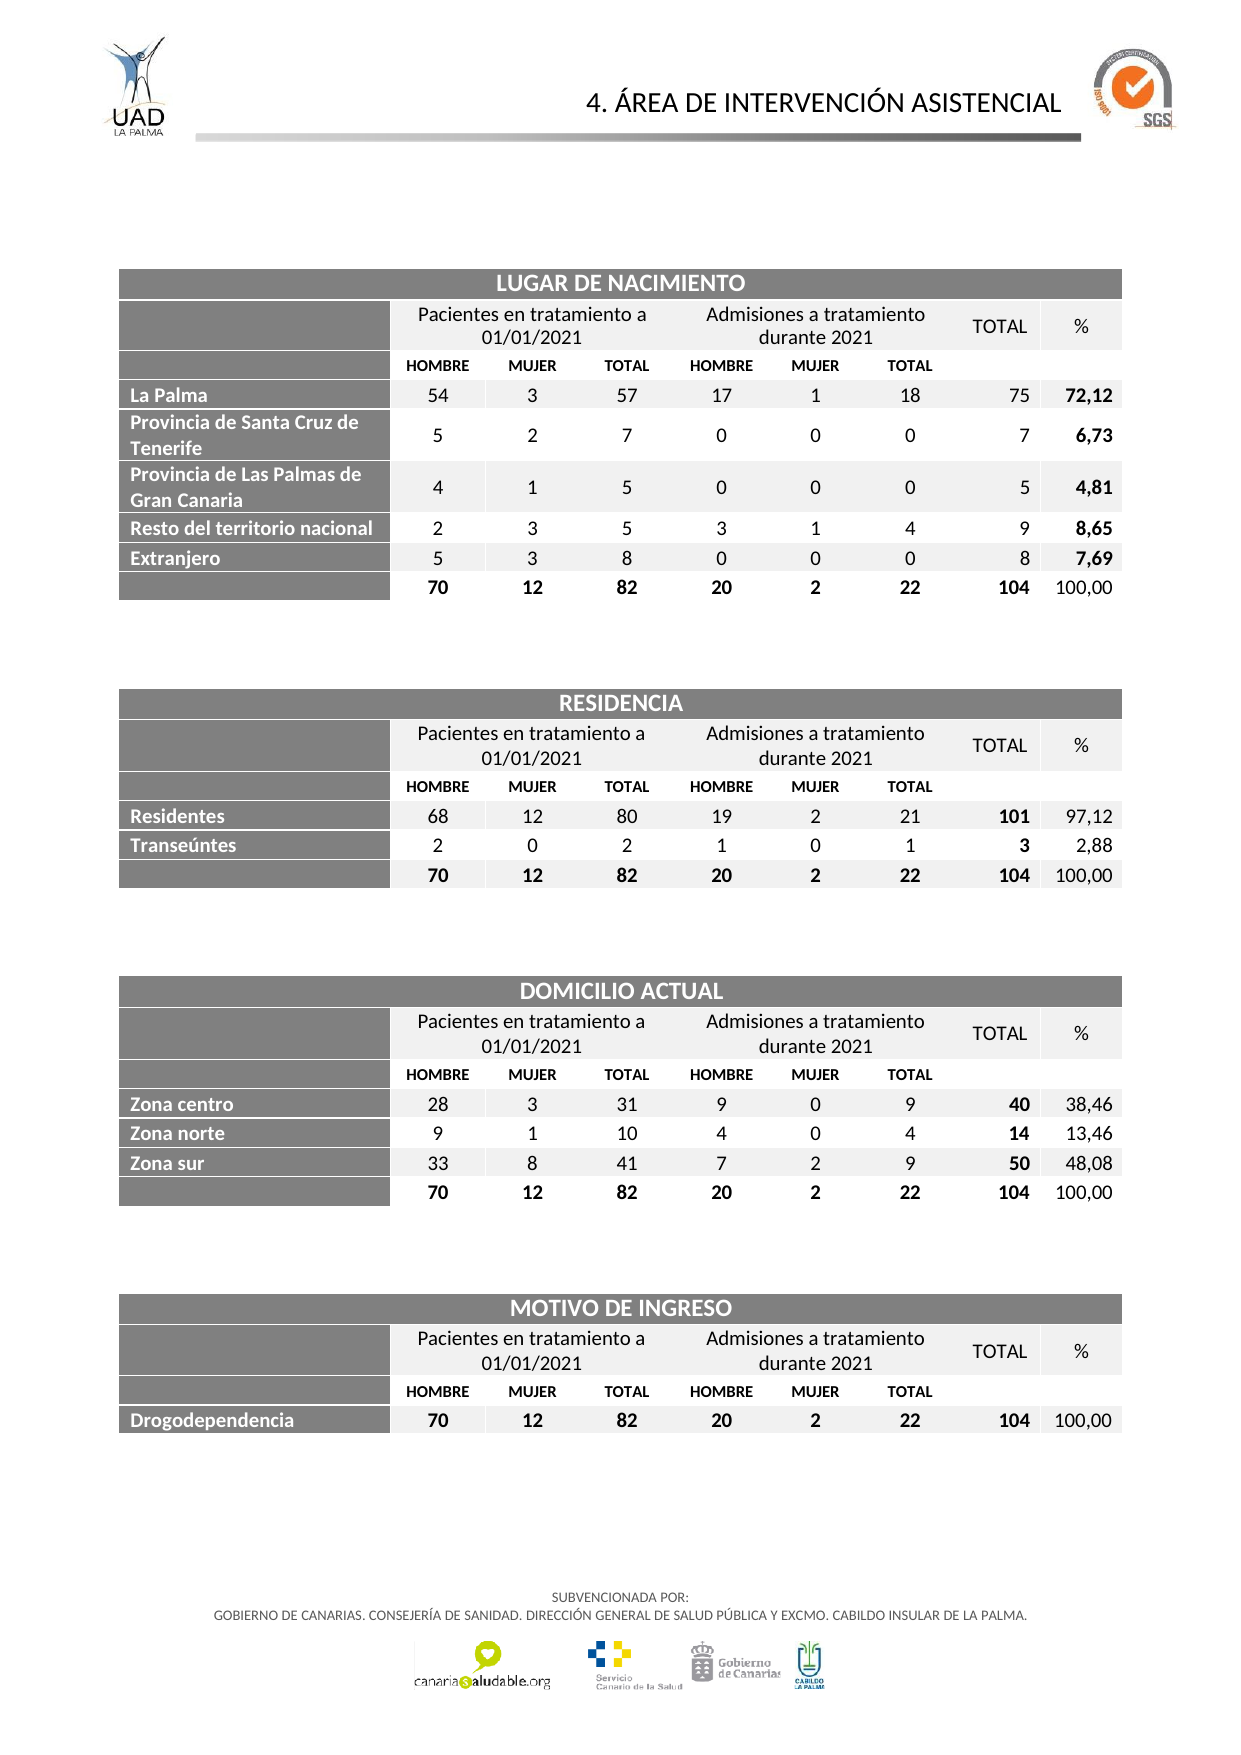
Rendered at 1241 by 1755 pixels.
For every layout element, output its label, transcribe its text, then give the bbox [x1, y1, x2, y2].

table_cell 8 [957, 543, 1040, 571]
table_cell 3 [486, 1089, 579, 1117]
table_cell 18 [863, 380, 957, 408]
table_cell 12 [485, 572, 579, 600]
table_cell 2,88 [1040, 831, 1122, 859]
table_cell 68 [391, 801, 485, 829]
table_cell Transeúntes [119, 831, 390, 859]
table_cell 0 [863, 461, 957, 512]
table_cell Drogodependencia [119, 1406, 390, 1433]
table_header MOTIVO DE INGRESO [119, 1294, 1122, 1324]
table_cell 6,73 [1040, 410, 1122, 460]
table_cell Extranjero [119, 543, 390, 571]
table_cell MUJER [768, 1376, 863, 1404]
table_cell 40 [957, 1089, 1040, 1117]
table_cell 4 [863, 513, 957, 542]
table_cell 0 [863, 543, 957, 571]
table_cell 3 [485, 513, 579, 542]
table_cell 5 [957, 461, 1040, 512]
table_cell 0 [674, 461, 768, 512]
table_cell Zona norte [119, 1119, 390, 1147]
table_cell TOTAL [957, 720, 1040, 771]
table_cell 3 [486, 380, 579, 408]
table_cell [119, 301, 390, 350]
table_cell 70 [391, 572, 485, 600]
table_cell 7,69 [1041, 543, 1122, 571]
table_cell [119, 351, 390, 379]
table_cell 0 [863, 410, 957, 460]
table_cell TOTAL [863, 1376, 957, 1404]
table_cell TOTAL [863, 351, 957, 379]
table_cell 72,12 [1041, 380, 1122, 408]
table_cell Pacientes en tratamiento a 01/01/2021 [391, 301, 674, 350]
table_cell 100,00 [1040, 572, 1122, 600]
table_cell 21 [863, 801, 957, 829]
table_cell 8,65 [1040, 513, 1122, 542]
table_cell TOTAL [579, 772, 674, 800]
table_cell [119, 1060, 390, 1088]
table_cell [119, 1325, 390, 1375]
table_cell Pacientes en tratamiento a 01/01/2021 [391, 1325, 674, 1375]
table_cell 5 [391, 410, 485, 460]
table_cell HOMBRE [391, 1060, 485, 1088]
table_cell 38,46 [1041, 1089, 1122, 1117]
table_cell 2 [768, 1177, 863, 1206]
table_cell 0 [768, 461, 863, 512]
table_cell 2 [391, 831, 485, 859]
table_cell 48,08 [1041, 1148, 1122, 1176]
table_cell 19 [674, 801, 768, 829]
table_cell 4 [863, 1119, 957, 1147]
table_cell [119, 720, 390, 771]
table_cell Residentes [119, 801, 390, 829]
table_cell 100,00 [1040, 1177, 1122, 1206]
table_cell TOTAL [957, 301, 1040, 350]
table_cell Pacientes en tratamiento a 01/01/2021 [391, 1008, 674, 1059]
table_cell 0 [768, 831, 863, 859]
table_cell 2 [485, 410, 579, 460]
table_cell 2 [768, 860, 863, 888]
table_cell 100,00 [1041, 1406, 1122, 1433]
table_cell 5 [579, 513, 674, 542]
table_cell 0 [768, 1119, 863, 1147]
table_cell MUJER [768, 1060, 863, 1088]
table_cell 82 [579, 572, 674, 600]
table_cell 50 [957, 1148, 1040, 1176]
table_cell 12 [486, 860, 579, 888]
table_cell 82 [579, 1177, 674, 1206]
table_cell 20 [674, 1406, 768, 1433]
table_cell 10 [579, 1119, 674, 1147]
table_cell 9 [957, 513, 1040, 542]
table_cell 4,81 [1041, 461, 1122, 512]
table_cell Admisiones a tratamiento durante 2021 [674, 720, 957, 771]
table_header DOMICILIO ACTUAL [119, 976, 1122, 1007]
table_cell 7 [674, 1148, 768, 1176]
table_cell Provincia de Las Palmas de Gran Canaria [119, 461, 390, 512]
table_cell 70 [391, 1406, 485, 1433]
table_cell 14 [957, 1119, 1040, 1147]
table_cell 20 [674, 1177, 768, 1206]
table_cell TOTAL [579, 1376, 674, 1404]
table_cell [957, 1060, 1122, 1088]
table_cell % [1041, 301, 1122, 350]
table_cell MUJER [485, 1376, 579, 1404]
table_cell Zona centro [119, 1089, 390, 1117]
table_cell 70 [391, 860, 485, 888]
table_cell 2 [768, 801, 863, 829]
table_cell 82 [579, 1406, 674, 1433]
table_cell 2 [391, 513, 485, 542]
table_cell 1 [768, 513, 863, 542]
table_cell Admisiones a tratamiento durante 2021 [674, 1008, 957, 1059]
table_cell 75 [957, 380, 1040, 408]
table_cell % [1041, 1008, 1122, 1059]
table_cell [119, 572, 390, 600]
table_cell MUJER [485, 351, 579, 379]
table_cell 28 [391, 1089, 485, 1117]
table_cell [119, 860, 390, 888]
table_cell 82 [579, 860, 674, 888]
table_cell 4 [674, 1119, 768, 1147]
table_cell 9 [674, 1089, 768, 1117]
table_cell 3 [486, 543, 579, 571]
table_cell 3 [674, 513, 768, 542]
table_cell 22 [863, 1177, 957, 1206]
table_cell HOMBRE [674, 1376, 768, 1404]
table_cell 0 [768, 543, 863, 571]
table_cell 5 [391, 543, 485, 571]
table_cell La Palma [119, 380, 390, 408]
table_cell [957, 351, 1122, 379]
table_cell MUJER [485, 1060, 579, 1088]
table_cell 9 [863, 1089, 957, 1117]
table_cell 0 [674, 543, 768, 571]
table_cell TOTAL [863, 772, 957, 800]
table_cell 13,46 [1040, 1119, 1122, 1147]
table_cell Admisiones a tratamiento durante 2021 [674, 301, 957, 350]
table_cell [119, 772, 390, 800]
table_header LUGAR DE NACIMIENTO [119, 269, 1122, 299]
table_cell 20 [674, 860, 768, 888]
table_cell Zona sur [119, 1148, 390, 1176]
table_cell 0 [674, 410, 768, 460]
table_cell HOMBRE [391, 772, 485, 800]
table_cell 2 [768, 572, 863, 600]
table_cell HOMBRE [674, 772, 768, 800]
table_cell % [1041, 720, 1122, 771]
table_cell 97,12 [1041, 801, 1122, 829]
table_cell HOMBRE [674, 351, 768, 379]
table_cell TOTAL [957, 1008, 1040, 1059]
table_cell 1 [485, 1119, 579, 1147]
table_cell Pacientes en tratamiento a 01/01/2021 [391, 720, 674, 771]
table_cell 2 [768, 1406, 863, 1433]
table_cell 0 [485, 831, 579, 859]
table_cell 80 [579, 801, 674, 829]
table_cell 104 [957, 1406, 1040, 1433]
table_cell [957, 1376, 1122, 1404]
table_cell 1 [768, 380, 863, 408]
table_cell 12 [486, 801, 579, 829]
table_cell Admisiones a tratamiento durante 2021 [674, 1325, 957, 1375]
table_cell TOTAL [579, 351, 674, 379]
table_cell 70 [391, 1177, 485, 1206]
table_cell 4 [391, 461, 485, 512]
table_cell 57 [579, 380, 674, 408]
table_cell 17 [674, 380, 768, 408]
table_cell MUJER [768, 351, 863, 379]
table_cell 1 [863, 831, 957, 859]
table_cell HOMBRE [674, 1060, 768, 1088]
table_cell 2 [579, 831, 674, 859]
table_cell [957, 772, 1122, 800]
table_header RESIDENCIA [119, 689, 1122, 719]
table_cell % [1041, 1325, 1122, 1375]
table_cell TOTAL [957, 1325, 1040, 1375]
table_cell 104 [957, 1177, 1040, 1206]
table_cell 2 [768, 1148, 863, 1176]
table_cell MUJER [768, 772, 863, 800]
table_cell 8 [579, 543, 674, 571]
table_cell 20 [674, 572, 768, 600]
table_cell [119, 1008, 390, 1059]
table_cell 104 [957, 572, 1040, 600]
table_cell 12 [486, 1406, 579, 1433]
table_cell 22 [863, 1406, 957, 1433]
table_cell 9 [391, 1119, 485, 1147]
table_cell 31 [579, 1089, 674, 1117]
table_cell 22 [863, 572, 957, 600]
table_cell 104 [957, 860, 1040, 888]
table_cell 9 [863, 1148, 957, 1176]
table_cell [119, 1376, 390, 1404]
table_cell 0 [768, 1089, 863, 1117]
table_cell 7 [579, 410, 674, 460]
table_cell Resto del territorio nacional [119, 513, 390, 542]
table_cell 3 [957, 831, 1040, 859]
table_cell 1 [674, 831, 768, 859]
table_cell 1 [486, 461, 579, 512]
table_cell Provincia de Santa Cruz de Tenerife [119, 410, 390, 460]
table_cell TOTAL [579, 1060, 674, 1088]
table_cell MUJER [485, 772, 579, 800]
table_cell [119, 1177, 390, 1206]
table_cell 12 [485, 1177, 579, 1206]
table_cell 22 [863, 860, 957, 888]
table_cell 33 [391, 1148, 485, 1176]
table_cell 100,00 [1041, 860, 1122, 888]
table_cell 0 [768, 410, 863, 460]
table_cell 8 [486, 1148, 579, 1176]
table_cell 7 [957, 410, 1040, 460]
table_cell 41 [579, 1148, 674, 1176]
table_cell HOMBRE [391, 351, 485, 379]
table_cell 101 [957, 801, 1040, 829]
table_cell HOMBRE [391, 1376, 485, 1404]
table_cell TOTAL [863, 1060, 957, 1088]
table_cell 5 [579, 461, 674, 512]
table_cell 54 [391, 380, 485, 408]
